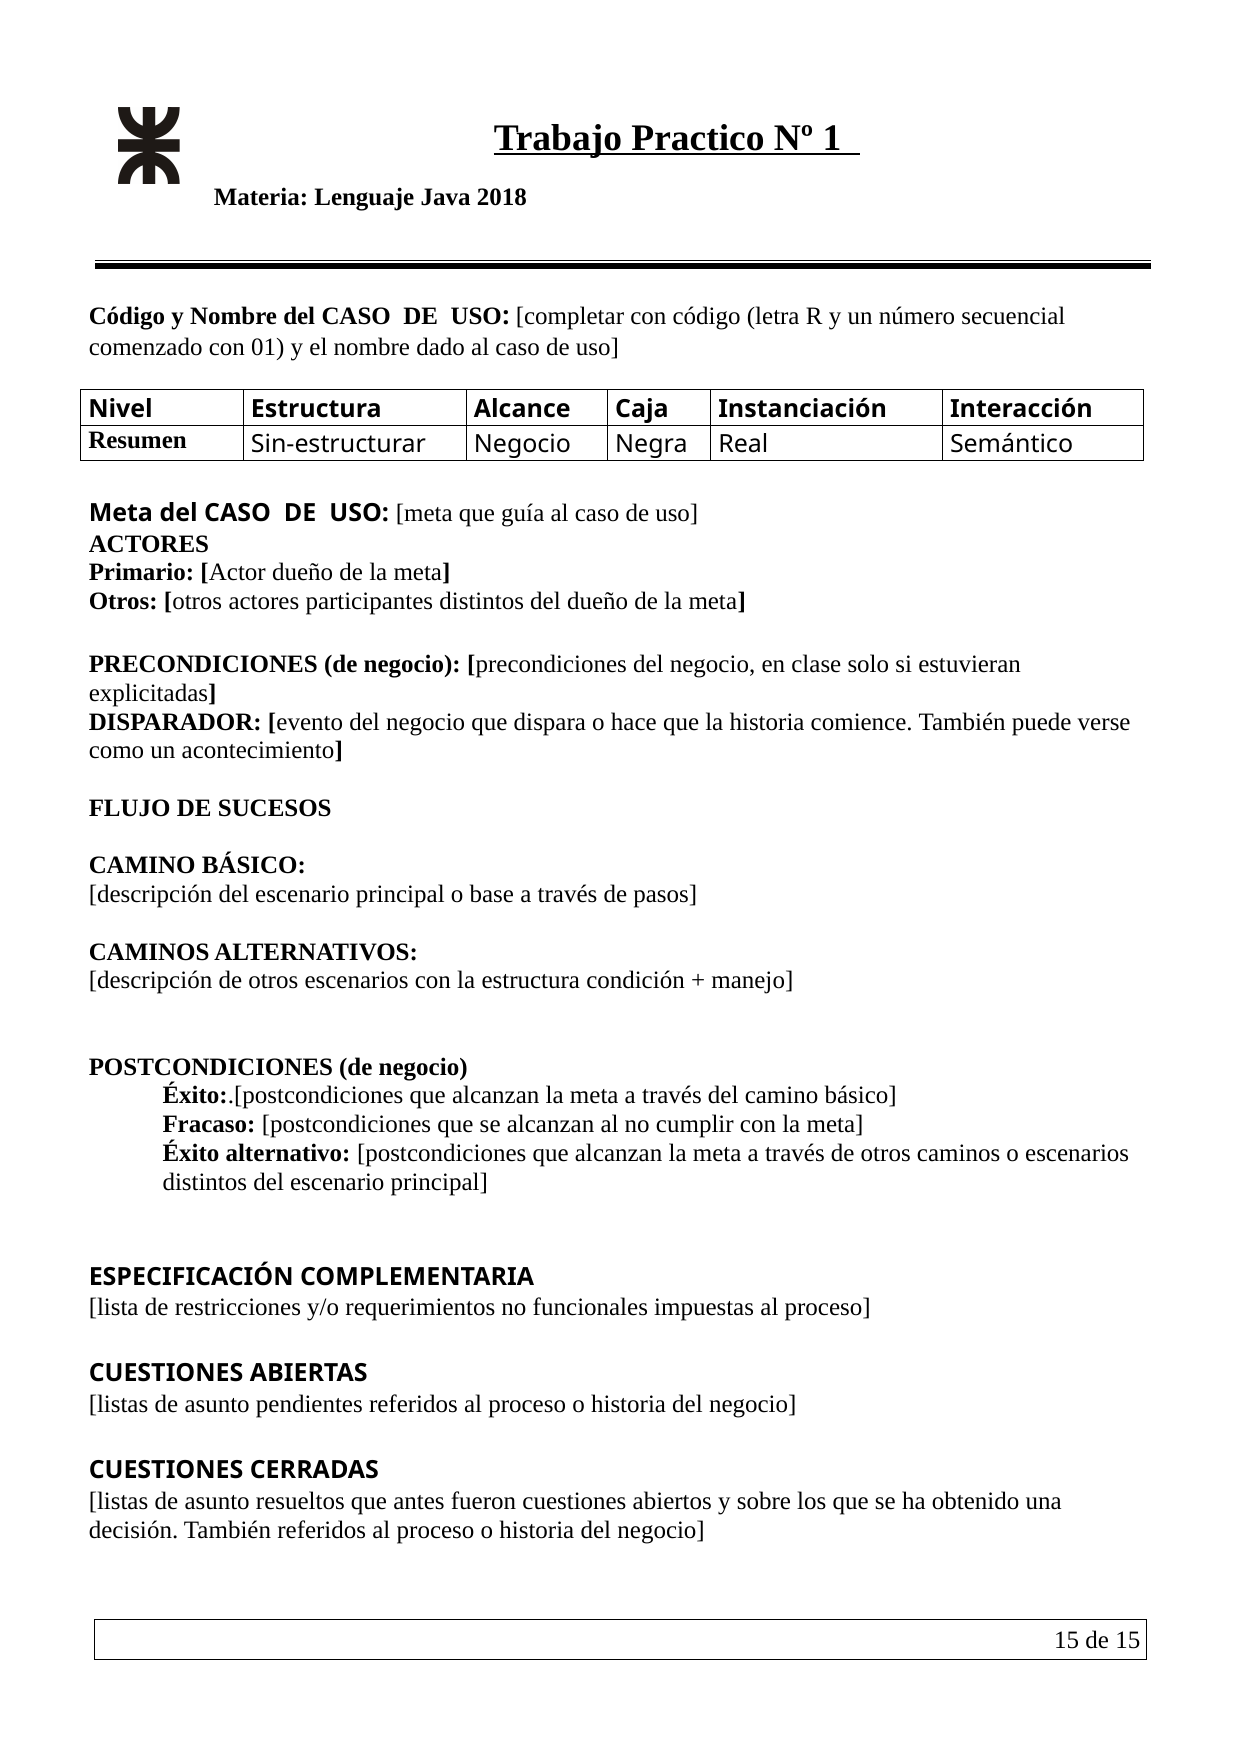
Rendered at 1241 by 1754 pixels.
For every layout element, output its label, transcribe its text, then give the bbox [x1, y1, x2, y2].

table_cell Real [711, 426, 942, 459]
table_header Instanciación [711, 390, 942, 424]
table_cell Semántico [943, 426, 1143, 459]
text CAMINO BÁSICO: [88, 850, 1152, 879]
text ACTORES [88, 529, 1152, 557]
table_header Nivel [81, 390, 243, 424]
picture [118, 107, 180, 184]
text [descripción del escenario principal o base a través de pasos] [88, 879, 1152, 908]
text Éxito:.[postcondiciones que alcanzan la meta a través del camino básico] [162, 1080, 1152, 1109]
text CAMINOS ALTERNATIVOS: [88, 937, 1152, 965]
text POSTCONDICIONES (de negocio) [88, 1052, 1152, 1080]
table_cell Negocio [467, 426, 607, 459]
table_header Interacción [943, 390, 1143, 424]
text Código y Nombre del CASO DE USO: [completar con código (letra R y un número secuencial comenzado con 01) y el nombre dado al caso de uso] [88, 298, 1152, 361]
text FLUJO DE SUCESOS [88, 793, 1152, 822]
table_header Estructura [244, 390, 466, 424]
text ESPECIFICACIÓN COMPLEMENTARIA [88, 1258, 1152, 1292]
text Éxito alternativo: [postcondiciones que alcanzan la meta a través de otros caminos o escenarios distintos del escenario principal] [162, 1138, 1152, 1195]
text [listas de asunto pendientes referidos al proceso o historia del negocio] [88, 1389, 1152, 1418]
text [listas de asunto resueltos que antes fueron cuestiones abiertos y sobre los que se ha obtenido una decisión. También referidos al proceso o historia del negocio] [88, 1486, 1152, 1543]
table_cell Negra [608, 426, 710, 459]
table_cell Resumen [81, 426, 243, 459]
table_header Caja [608, 390, 710, 424]
text Otros: [otros actores participantes distintos del dueño de la meta] [88, 586, 1152, 615]
text CUESTIONES ABIERTAS [88, 1355, 1152, 1389]
text CUESTIONES CERRADAS [88, 1452, 1152, 1486]
text Primario: [Actor dueño de la meta] [88, 557, 1152, 586]
text Meta del CASO DE USO: [meta que guía al caso de uso] [88, 495, 1152, 529]
text [descripción de otros escenarios con la estructura condición + manejo] [88, 965, 1152, 994]
text [lista de restricciones y/o requerimientos no funcionales impuestas al proceso] [88, 1292, 1152, 1321]
table_cell Sin-estructurar [244, 426, 466, 459]
table_header Alcance [467, 390, 607, 424]
text Fracaso: [postcondiciones que se alcanzan al no cumplir con la meta] [88, 1109, 1152, 1138]
text DISPARADOR: [evento del negocio que dispara o hace que la historia comience. También puede verse como un acontecimiento] [88, 707, 1152, 764]
text PRECONDICIONES (de negocio): [precondiciones del negocio, en clase solo si estuvieran explicitadas] [88, 649, 1152, 707]
